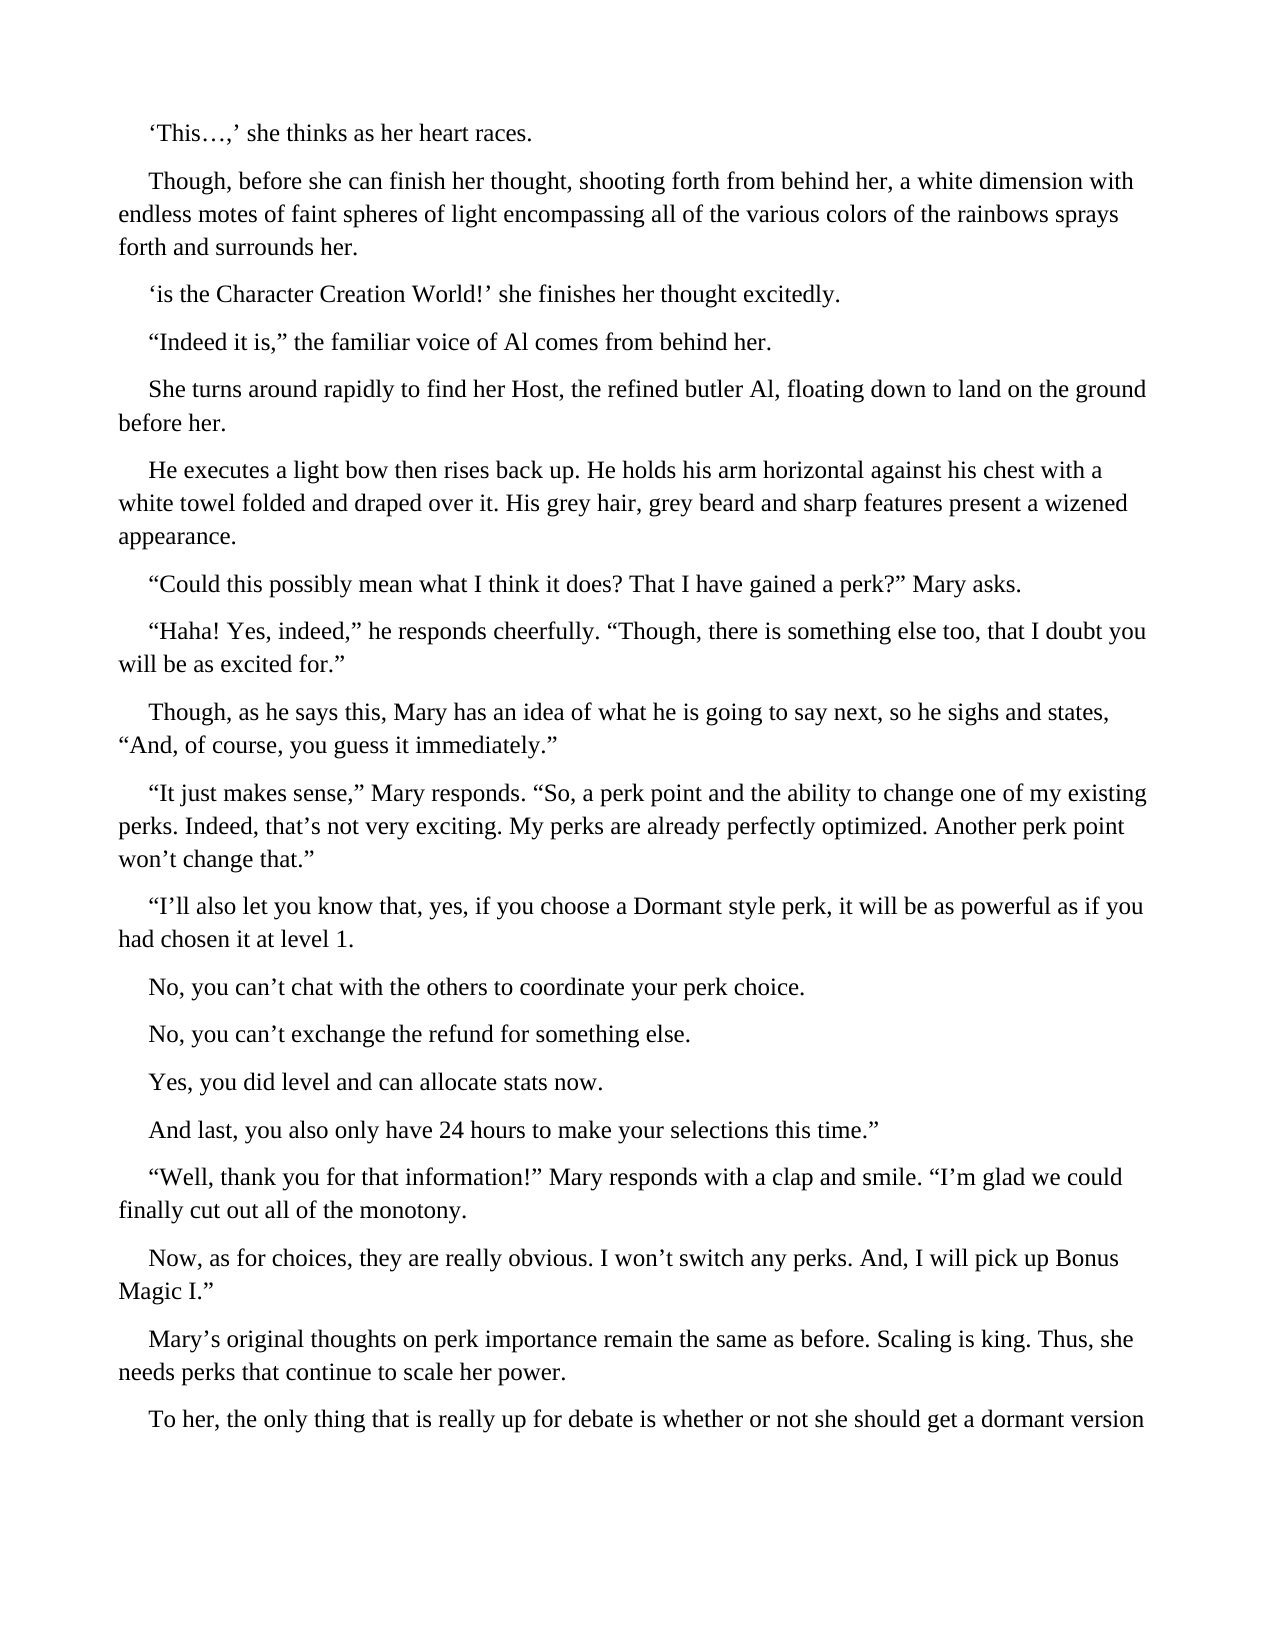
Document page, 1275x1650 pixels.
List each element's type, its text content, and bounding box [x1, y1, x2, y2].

text “It just makes sense,” Mary responds. “So, a perk point and the ability to change one of my existing perks. Indeed, that’s not very exciting. My perks are already perfectly optimized. Another perk point won’t change that.” [118, 778, 1157, 872]
text “Indeed it is,” the familiar voice of Al comes from behind her. [118, 327, 1157, 356]
text He executes a light bow then rises back up. He holds his arm horizontal against his chest with a white towel folded and draped over it. His grey hair, grey beard and sharp features present a wizened appearance. [118, 455, 1157, 550]
text No, you can’t chat with the others to coordinate your perk choice. [118, 972, 1157, 1001]
text No, you can’t exchange the refund for something else. [118, 1019, 1157, 1048]
text And last, you also only have 24 hours to make your selections this time.” [118, 1115, 1157, 1143]
text She turns around rapidly to find her Host, the refined butler Al, floating down to land on the ground before her. [118, 374, 1157, 436]
text “I’ll also let you know that, yes, if you choose a Dormant style perk, it will be as powerful as if you had chosen it at level 1. [118, 891, 1157, 953]
text Mary’s original thoughts on perk importance remain the same as before. Scaling is king. Thus, she needs perks that continue to scale her power. [118, 1324, 1157, 1385]
text Though, before she can finish her thought, shooting forth from behind her, a white dimension with endless motes of faint spheres of light encompassing all of the various colors of the rainbows sprays forth and surrounds her. [118, 166, 1157, 261]
text “Could this possibly mean what I think it does? That I have gained a perk?” Mary asks. [118, 569, 1157, 598]
text To her, the only thing that is really up for debate is whether or not she should get a dormant version [118, 1404, 1157, 1433]
text “Well, thank you for that information!” Mary responds with a clap and smile. “I’m glad we could finally cut out all of the monotony. [118, 1162, 1157, 1224]
text ‘is the Character Creation World!’ she finishes her thought excitedly. [118, 279, 1157, 308]
text ‘This…,’ she thinks as her heart races. [118, 118, 1157, 147]
text Now, as for choices, they are really obvious. I won’t switch any perks. And, I will pick up Bonus Magic I.” [118, 1243, 1157, 1305]
text Yes, you did level and can allocate stats now. [118, 1067, 1157, 1096]
text “Haha! Yes, indeed,” he responds cheerfully. “Though, there is something else too, that I doubt you will be as excited for.” [118, 616, 1157, 678]
text Though, as he says this, Mary has an idea of what he is going to say next, so he sighs and states, “And, of course, you guess it immediately.” [118, 697, 1157, 759]
